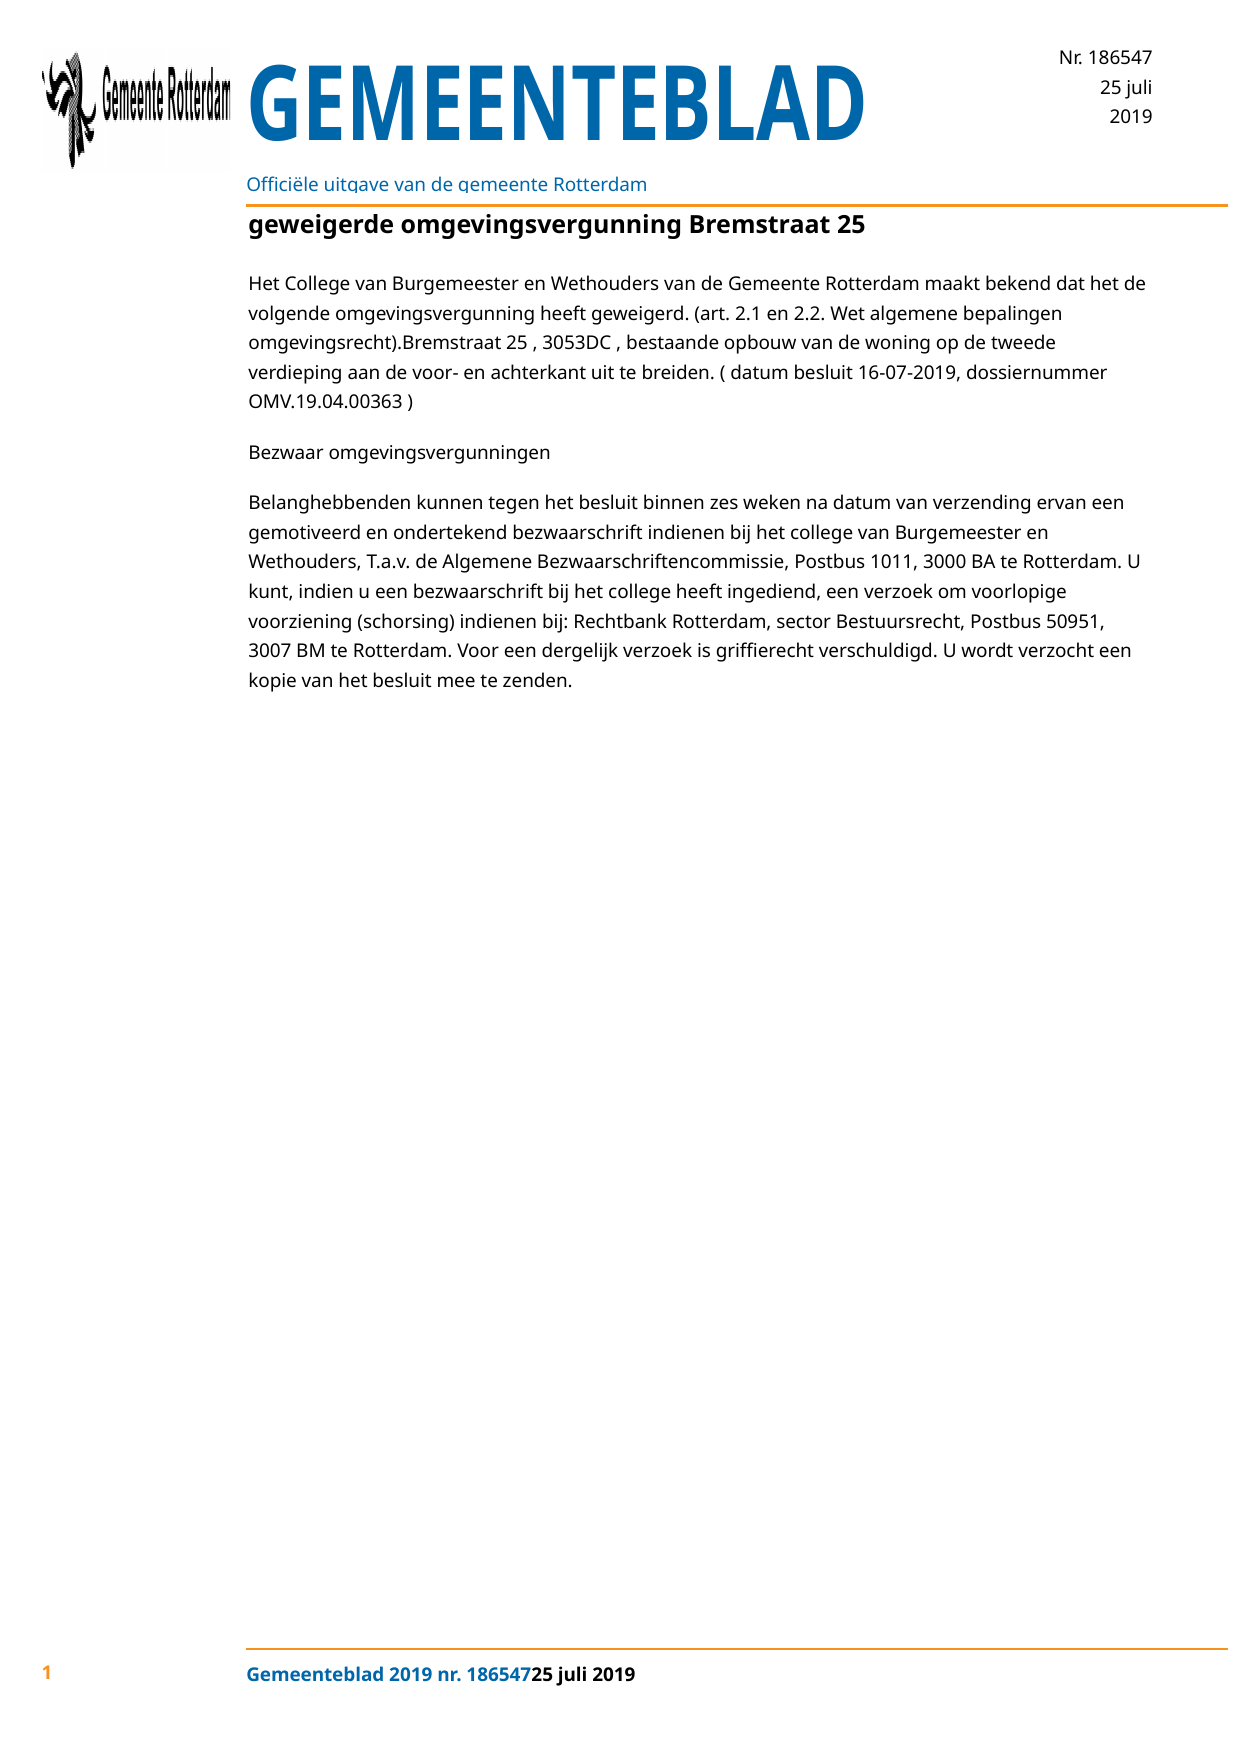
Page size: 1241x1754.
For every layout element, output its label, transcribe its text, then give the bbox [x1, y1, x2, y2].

text geweigerde omgevingsvergunning Bremstraat 25 [248, 207, 1152, 241]
text Bezwaar omgevingsvergunningen [248, 439, 1152, 465]
text Belanghebbenden kunnen tegen het besluit binnen zes weken na datum van verzending ervan een gemotiveerd en ondertekend bezwaarschrift indienen bij het college van Burgemeester en Wethouders, T.a.v. de Algemene Bezwaarschriftencommissie, Postbus 1011, 3000 BA te Rotterdam. U kunt, indien u een bezwaarschrift bij het college heeft ingediend, een verzoek om voorlopige voorziening (schorsing) indienen bij: Rechtbank Rotterdam, sector Bestuursrecht, Postbus 50951, 3007 BM te Rotterdam. Voor een dergelijk verzoek is griffierecht verschuldigd. U wordt verzocht een kopie van het besluit mee te zenden. [248, 489, 1152, 693]
picture [41, 47, 231, 172]
text Het College van Burgemeester en Wethouders van de Gemeente Rotterdam maakt bekend dat het de volgende omgevingsvergunning heeft geweigerd. (art. 2.1 en 2.2. Wet algemene bepalingen omgevingsrecht).Bremstraat 25 , 3053DC , bestaande opbouw van de woning op de tweede verdieping aan de voor- en achterkant uit te breiden. ( datum besluit 16-07-2019, dossiernummer OMV.19.04.00363 ) [248, 270, 1152, 414]
